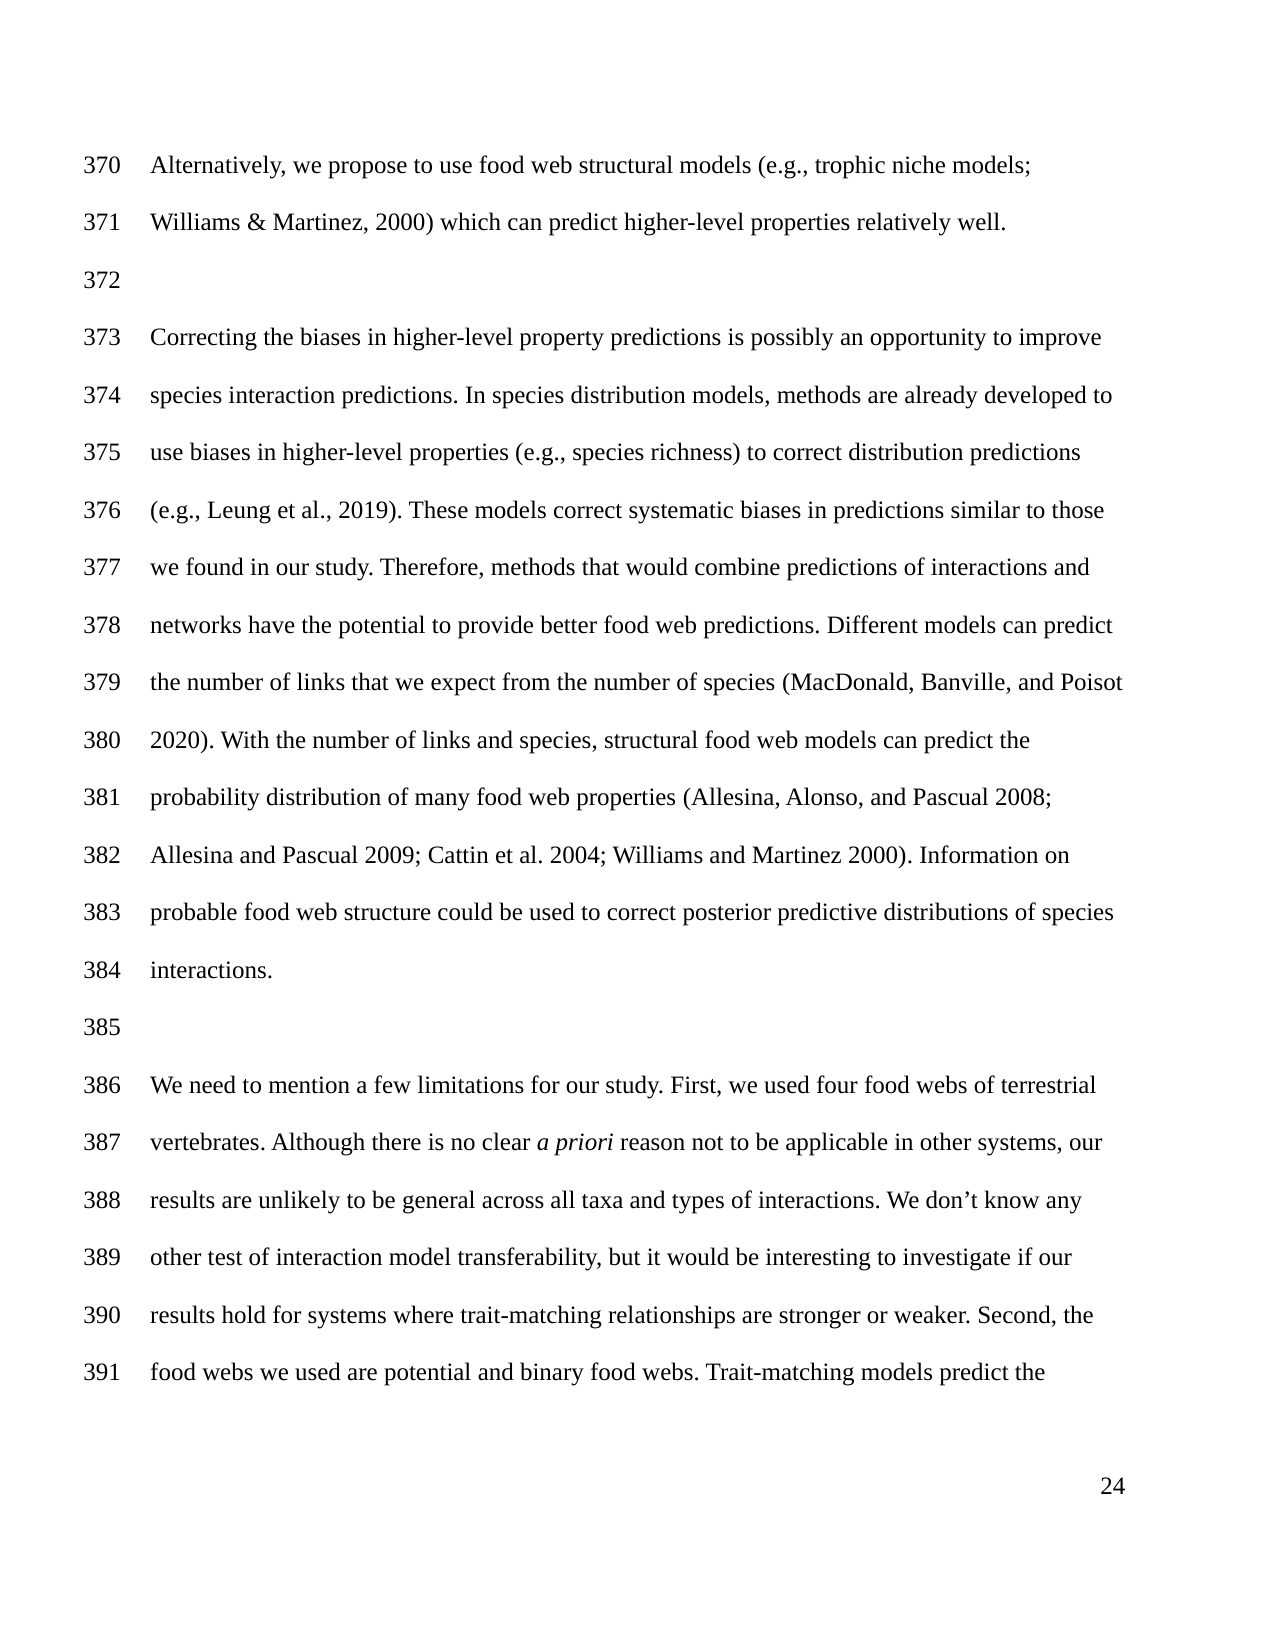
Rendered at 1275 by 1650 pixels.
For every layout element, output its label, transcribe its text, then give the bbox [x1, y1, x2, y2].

text Correcting the biases in higher-level property predictions is possibly an opportunity to improve species interaction predictions. In species distribution models, methods are already developed to use biases in higher-level properties (e.g., species richness) to correct distribution predictions (e.g., Leung et al., 2019). These models correct systematic biases in predictions similar to those we found in our study. Therefore, methods that would combine predictions of interactions and networks have the potential to provide better food web predictions. Different models can predict the number of links that we expect from the number of species (MacDonald, Banville, and Poisot 2020). With the number of links and species, structural food web models can predict the probability distribution of many food web properties (Allesina, Alonso, and Pascual 2008; Allesina and Pascual 2009; Cattin et al. 2004; Williams and Martinez 2000). Information on probable food web structure could be used to correct posterior predictive distributions of species interactions. [150, 322, 1125, 984]
text Alternatively, we propose to use food web structural models (e.g., trophic niche models; Williams & Martinez, 2000) which can predict higher-level properties relatively well. [150, 150, 1125, 236]
text We need to mention a few limitations for our study. First, we used four food webs of terrestrial vertebrates. Although there is no clear a priori reason not to be applicable in other systems, our results are unlikely to be general across all taxa and types of interactions. We don’t know any other test of interaction model transferability, but it would be interesting to investigate if our results hold for systems where trait-matching relationships are stronger or weaker. Second, the food webs we used are potential and binary food webs. Trait-matching models predict the [150, 1070, 1125, 1386]
